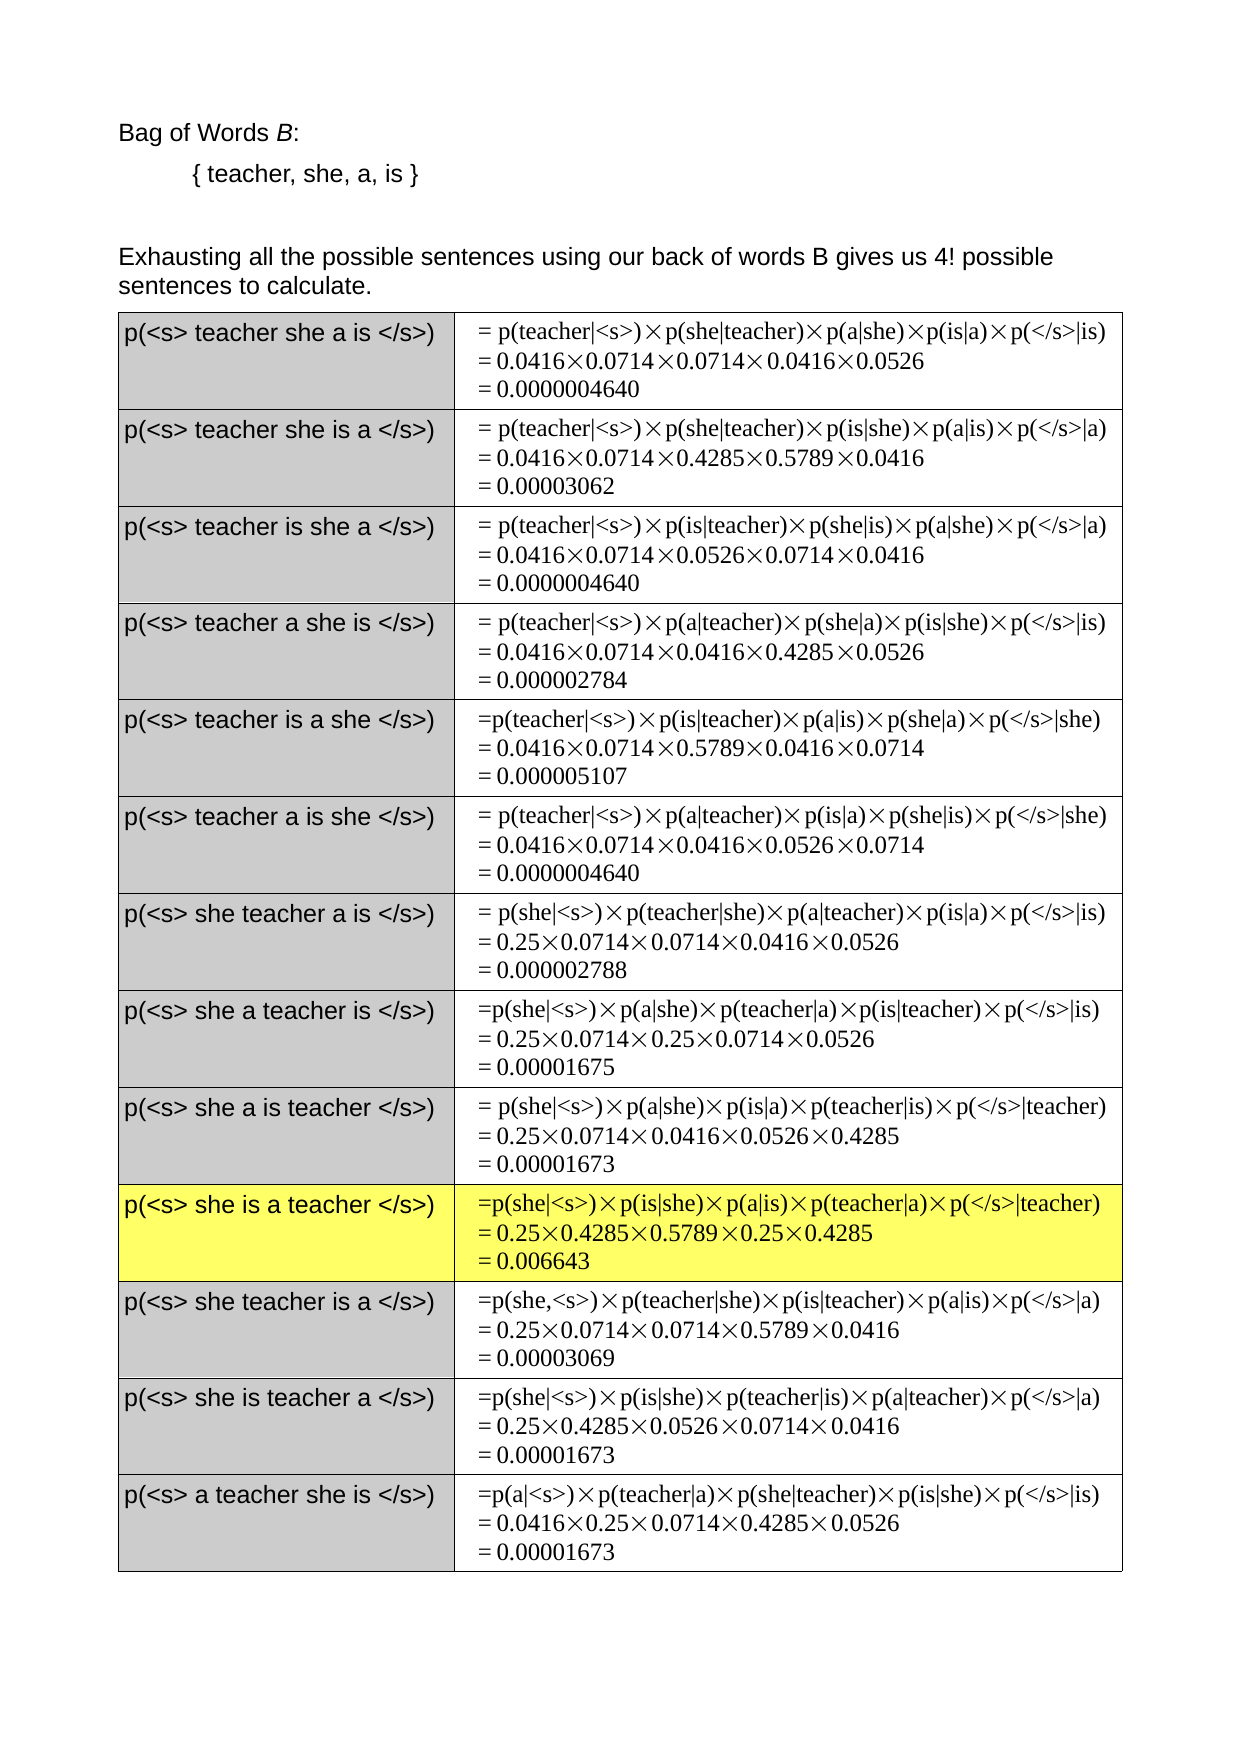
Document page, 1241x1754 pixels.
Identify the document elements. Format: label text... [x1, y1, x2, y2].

table_header [455, 313, 1122, 409]
table_cell p(<s> teacher she is a </s>) [119, 410, 454, 506]
table_cell [455, 1185, 1122, 1281]
table_cell [455, 1379, 1122, 1474]
table_cell p(<s> she is a teacher </s>) [119, 1185, 454, 1281]
text { teacher, she, a, is } [118, 159, 1122, 188]
table_cell p(<s> teacher is she a </s>) [119, 507, 454, 602]
table_cell p(<s> she teacher a is </s>) [119, 894, 454, 990]
table_cell p(<s> she a is teacher </s>) [119, 1088, 454, 1184]
table_cell [455, 410, 1122, 506]
table_cell [455, 604, 1122, 699]
table_cell [455, 1475, 1122, 1571]
table_cell p(<s> she teacher is a </s>) [119, 1282, 454, 1377]
table_cell p(<s> teacher is a she </s>) [119, 700, 454, 796]
table_cell [455, 797, 1122, 893]
table_cell [455, 1088, 1122, 1184]
table_cell [455, 894, 1122, 990]
table_cell [455, 507, 1122, 602]
table_cell p(<s> a teacher she is </s>) [119, 1475, 454, 1571]
table_cell p(<s> she is teacher a </s>) [119, 1379, 454, 1474]
table_cell p(<s> teacher a she is </s>) [119, 604, 454, 699]
table_cell [455, 700, 1122, 796]
table_cell [455, 1282, 1122, 1377]
table_cell p(<s> she a teacher is </s>) [119, 991, 454, 1087]
table_header p(<s> teacher she a is </s>) [119, 313, 454, 409]
table_cell [455, 991, 1122, 1087]
text Bag of Words B: [118, 118, 1122, 147]
table_cell p(<s> teacher a is she </s>) [119, 797, 454, 893]
text Exhausting all the possible sentences using our back of words B gives us 4! possible sentences to calculate. [118, 242, 1122, 299]
